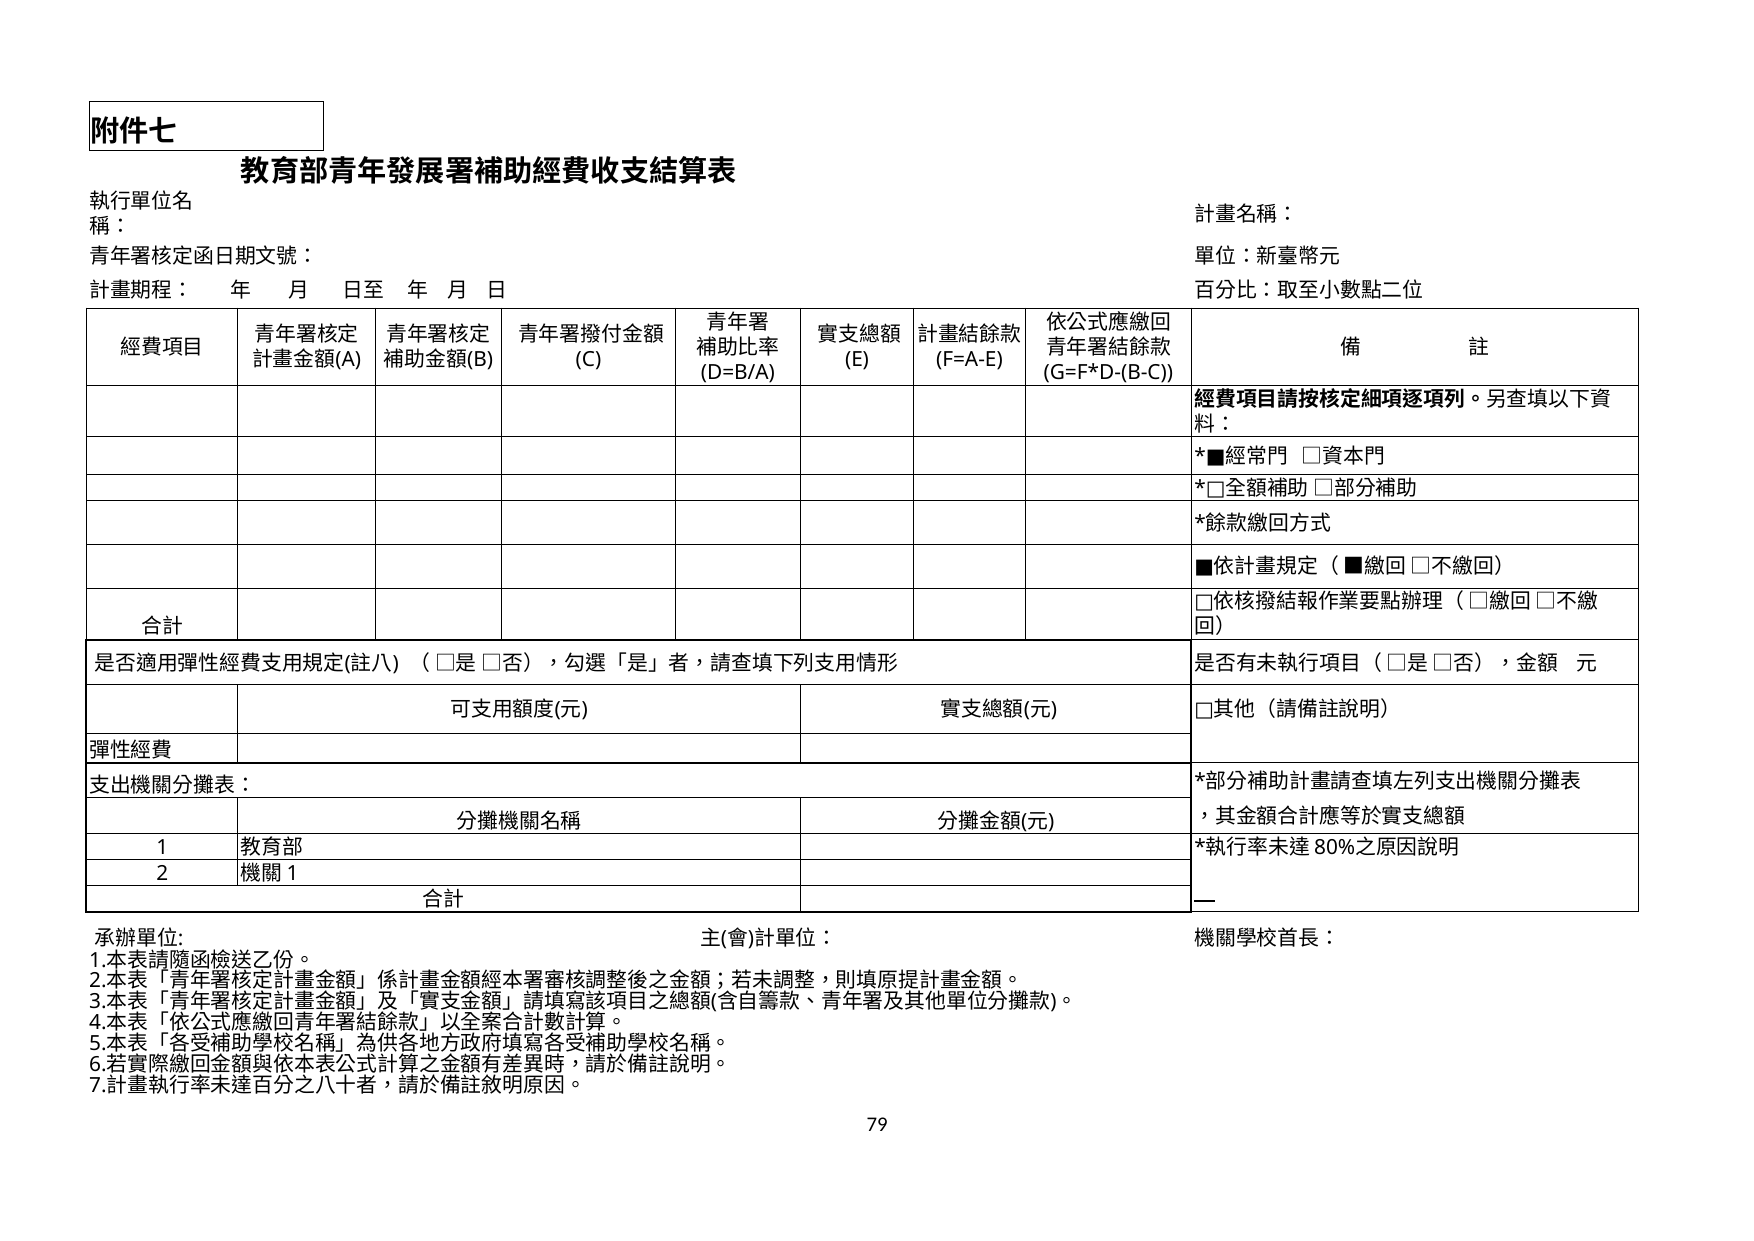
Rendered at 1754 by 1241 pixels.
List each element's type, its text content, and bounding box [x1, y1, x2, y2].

table_cell 1 [87, 834, 237, 859]
table_cell [376, 545, 501, 587]
table_cell [1192, 885, 1638, 911]
table_cell [238, 913, 375, 950]
table_cell 是否有未執行項目（ □是 □否），金額 元 [1192, 640, 1638, 684]
table_cell 依公式應繳回 青年署結餘款 (G=F*D-(B-C)) [1026, 309, 1191, 385]
table_cell 彈性經費 [87, 734, 237, 762]
table_cell [1192, 733, 1638, 762]
table_cell [913, 273, 1025, 307]
table_cell 是否適用彈性經費支用規定(註八) （ □是 □否），勾選「是」者，請查填下列支用情形 [87, 641, 1190, 684]
table_cell [801, 589, 913, 638]
table_cell [676, 437, 800, 474]
text [324, 101, 1665, 151]
table_cell [238, 437, 375, 474]
text 附件七 [90, 102, 323, 150]
table_cell [801, 860, 1190, 885]
table_cell [801, 886, 1190, 911]
table_cell [375, 913, 501, 950]
table_cell [501, 913, 675, 950]
table_cell [501, 239, 675, 273]
table_cell [676, 501, 800, 544]
table_cell [913, 913, 1025, 950]
table_cell [676, 545, 800, 587]
table_cell [376, 475, 501, 500]
table_cell [914, 386, 1025, 436]
table_cell [676, 475, 800, 500]
table_cell [502, 386, 675, 436]
table_cell [87, 545, 237, 587]
table_cell [914, 545, 1025, 587]
table_cell 分攤機關名稱 [238, 798, 800, 833]
table_cell [800, 273, 913, 307]
table_cell 計畫期程： 年 月 日至 年 月 日 [86, 273, 800, 307]
table_cell [801, 834, 1190, 859]
table_cell [1026, 545, 1191, 587]
table_cell [87, 685, 237, 733]
table_cell [502, 437, 675, 474]
table_cell *部分補助計畫請查填左列支出機關分攤表 [1192, 763, 1638, 797]
table_cell [238, 589, 375, 638]
table_cell [801, 501, 913, 544]
table_cell [1026, 589, 1191, 638]
table_cell [914, 437, 1025, 474]
table_cell [502, 475, 675, 500]
table_cell [238, 734, 800, 762]
table_cell [238, 386, 375, 436]
table_cell ■依計畫規定（ ■繳回 □不繳回） [1192, 545, 1638, 587]
table_cell [375, 239, 501, 273]
table_cell 實支總額 (E) [801, 309, 913, 385]
table_cell [676, 386, 800, 436]
table_cell [1192, 859, 1638, 885]
table_cell [1026, 386, 1191, 436]
table_cell [676, 589, 800, 638]
table_cell [87, 386, 237, 436]
table_cell 2 [87, 860, 237, 885]
table_cell 青年署核定 計畫金額(A) [238, 309, 375, 385]
table_cell [1026, 437, 1191, 474]
table_cell 百分比：取至小數點二位 [1191, 273, 1639, 307]
table_cell 承辦單位: [86, 913, 238, 950]
table_cell *餘款繳回方式 [1192, 501, 1638, 544]
table_cell 機關1 [238, 860, 800, 885]
table_cell [502, 501, 675, 544]
table_cell [238, 475, 375, 500]
table_cell [87, 501, 237, 544]
table_cell [913, 189, 1025, 239]
table_cell [913, 239, 1025, 273]
table_cell [801, 545, 913, 587]
table_cell 計畫結餘款 (F=A-E) [914, 309, 1025, 385]
table_cell 單位：新臺幣元 [1191, 239, 1639, 273]
table_cell 計畫名稱： [1191, 189, 1639, 239]
table_cell [801, 734, 1190, 762]
table_cell [376, 437, 501, 474]
table_cell 青年署核定函日期文號： [86, 239, 375, 273]
table_cell [376, 501, 501, 544]
table_cell [375, 189, 501, 239]
table_header 教育部青年發展署補助經費收支結算表 [238, 151, 1639, 189]
table_cell [1025, 189, 1191, 239]
table_cell [1025, 913, 1191, 950]
table_cell 實支總額(元) [801, 685, 1190, 733]
table_cell 合計 [87, 886, 800, 911]
table_cell [675, 189, 800, 239]
table_cell ，其金額合計應等於實支總額 [1192, 797, 1638, 833]
table_cell [800, 189, 913, 239]
table_cell *■經常門 □資本門 [1192, 437, 1638, 474]
table_cell 支出機關分攤表： [87, 764, 1190, 797]
table_cell 機關學校首長： [1191, 912, 1639, 950]
table_cell [238, 545, 375, 587]
table_cell [502, 545, 675, 587]
table_cell [1026, 501, 1191, 544]
table_cell [376, 386, 501, 436]
table_cell [87, 475, 237, 500]
table_cell [801, 386, 913, 436]
table_cell *□全額補助 □部分補助 [1192, 475, 1638, 500]
table_cell [87, 798, 237, 833]
table_cell [675, 239, 800, 273]
table_cell [376, 589, 501, 638]
table_cell 經費項目 [87, 309, 237, 385]
table_cell 主(會)計單位： [675, 913, 913, 950]
table_cell 1.本表請隨函檢送乙份。 2.本表「青年署核定計畫金額」係計畫金額經本署審核調整後之金額；若未調整，則填原提計畫金額。 3.本表「青年署核定計畫金額」及「實支金額」請填寫該項目之總額(含自籌款、青年署及其他單位分攤款)。 4.本表「依公式應繳回青年署結餘款」以全案合計數計算。 5.本表「各受補助學校名稱」為供各地方政府填寫各受補助學校名稱。 6.若實際繳回金額與依本表公式計算之金額有差異時，請於備註說明。 7.計畫執行率未達百分之八十者，請於備註敘明原因。 [86, 950, 1639, 1096]
table_cell 備 註 [1192, 309, 1638, 385]
table_cell 青年署核定補助金額(B) [376, 309, 501, 385]
table_cell *執行率未達80%之原因說明 [1192, 834, 1638, 859]
table_cell [238, 501, 375, 544]
table_cell [502, 589, 675, 638]
table_cell [1026, 475, 1191, 500]
table_cell [1025, 239, 1191, 273]
table_cell 青年署撥付金額(C) [502, 309, 675, 385]
table_cell [800, 239, 913, 273]
table_cell 合計 [87, 589, 237, 638]
table_cell □其他（請備註說明） [1192, 685, 1638, 733]
table_cell [914, 475, 1025, 500]
table_cell 經費項目請按核定細項逐項列。另查填以下資料： [1192, 386, 1638, 436]
table_header [86, 151, 238, 189]
table_cell [238, 189, 375, 239]
table_cell [914, 501, 1025, 544]
table_cell [87, 437, 237, 474]
table_cell □依核撥結報作業要點辦理（ □繳回 □不繳回） [1192, 589, 1638, 638]
table_cell [801, 437, 913, 474]
table_cell [501, 189, 675, 239]
table_cell [914, 589, 1025, 638]
table_cell 青年署 補助比率 (D=B/A) [676, 309, 800, 385]
table_cell 教育部 [238, 834, 800, 859]
table_cell [801, 475, 913, 500]
table_cell [1025, 273, 1191, 307]
table_cell 執行單位名稱： [86, 189, 238, 239]
table_cell 分攤金額(元) [801, 798, 1190, 833]
table_cell 可支用額度(元) [238, 685, 800, 733]
